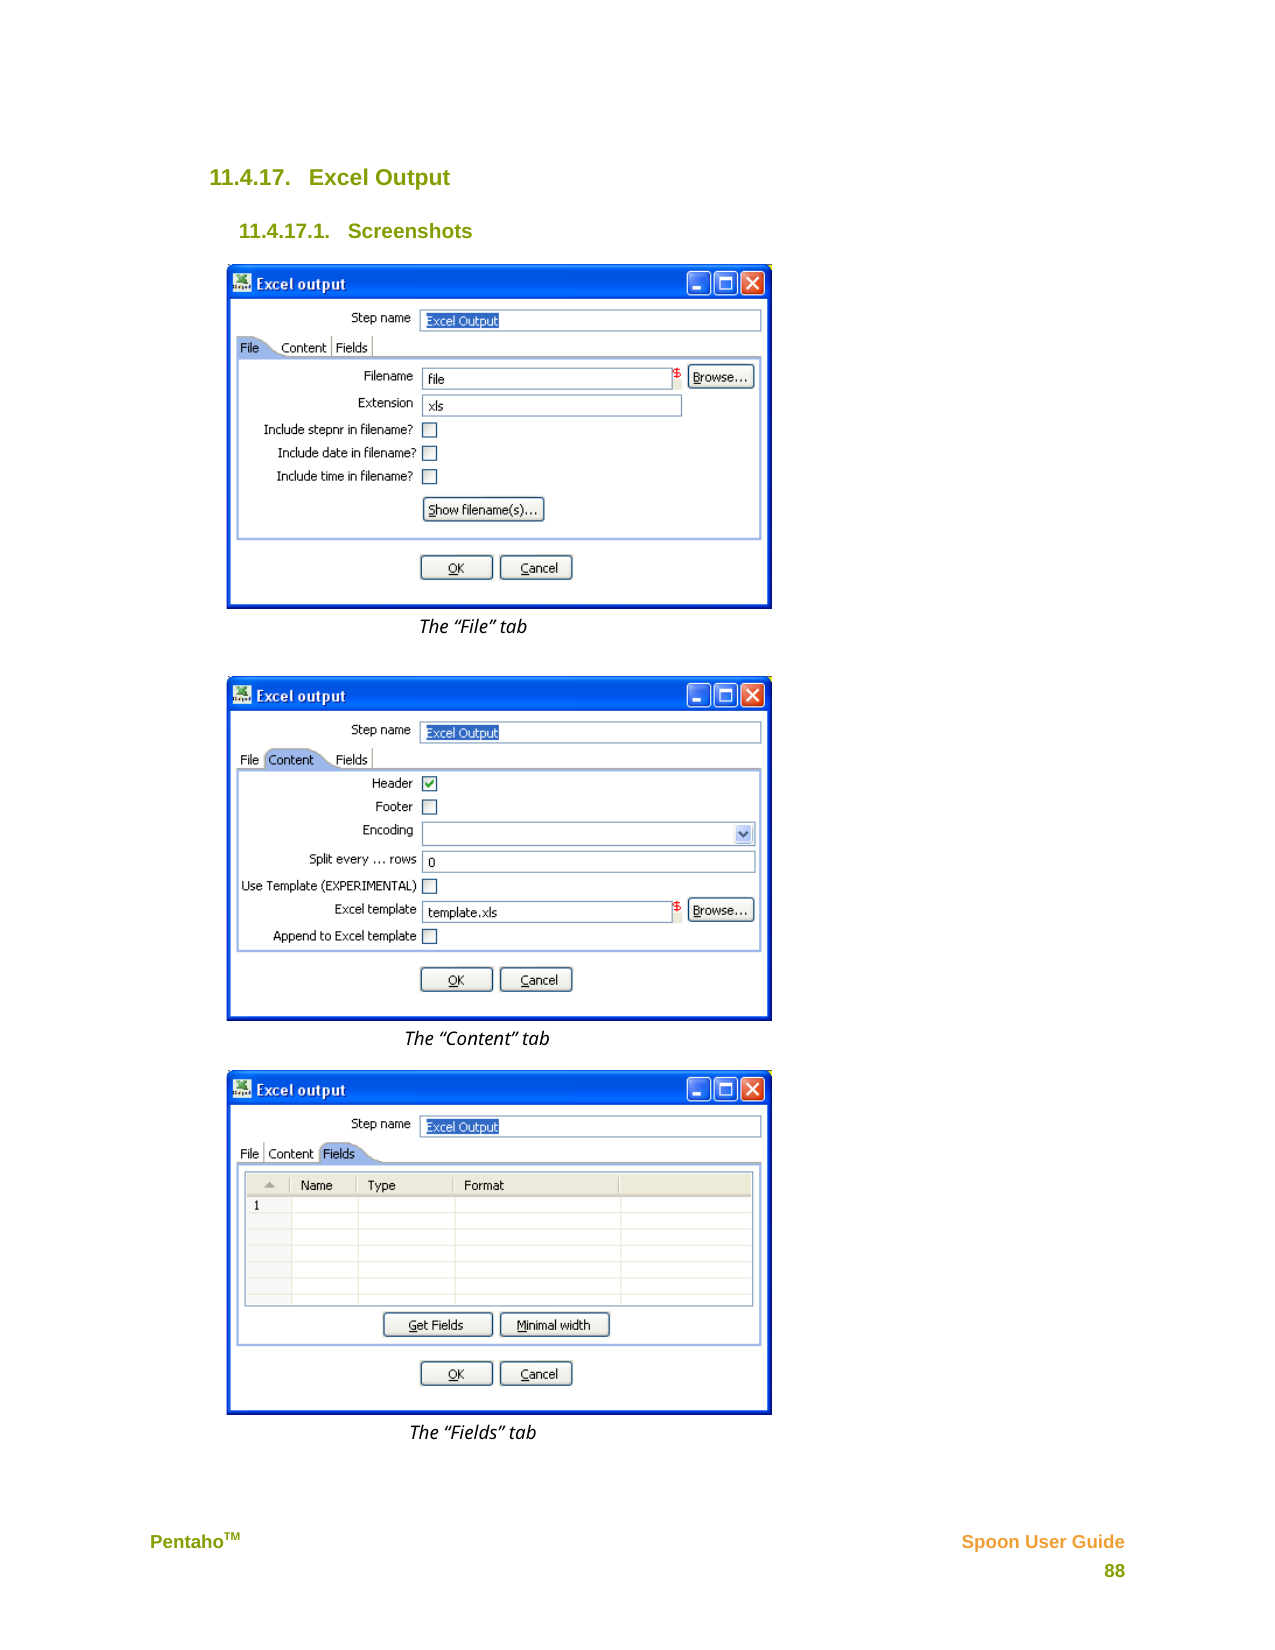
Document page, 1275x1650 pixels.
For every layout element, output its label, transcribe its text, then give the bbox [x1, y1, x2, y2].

subtitle Excel Output [209, 157, 1125, 192]
picture [226, 676, 772, 1021]
picture [226, 264, 772, 609]
picture [226, 1070, 772, 1415]
text The “Content” tab [300, 668, 1125, 1051]
subtitle Screenshots [239, 211, 1125, 246]
text The “File” tab [225, 246, 1125, 639]
text The “Fields” tab [300, 1051, 1125, 1445]
